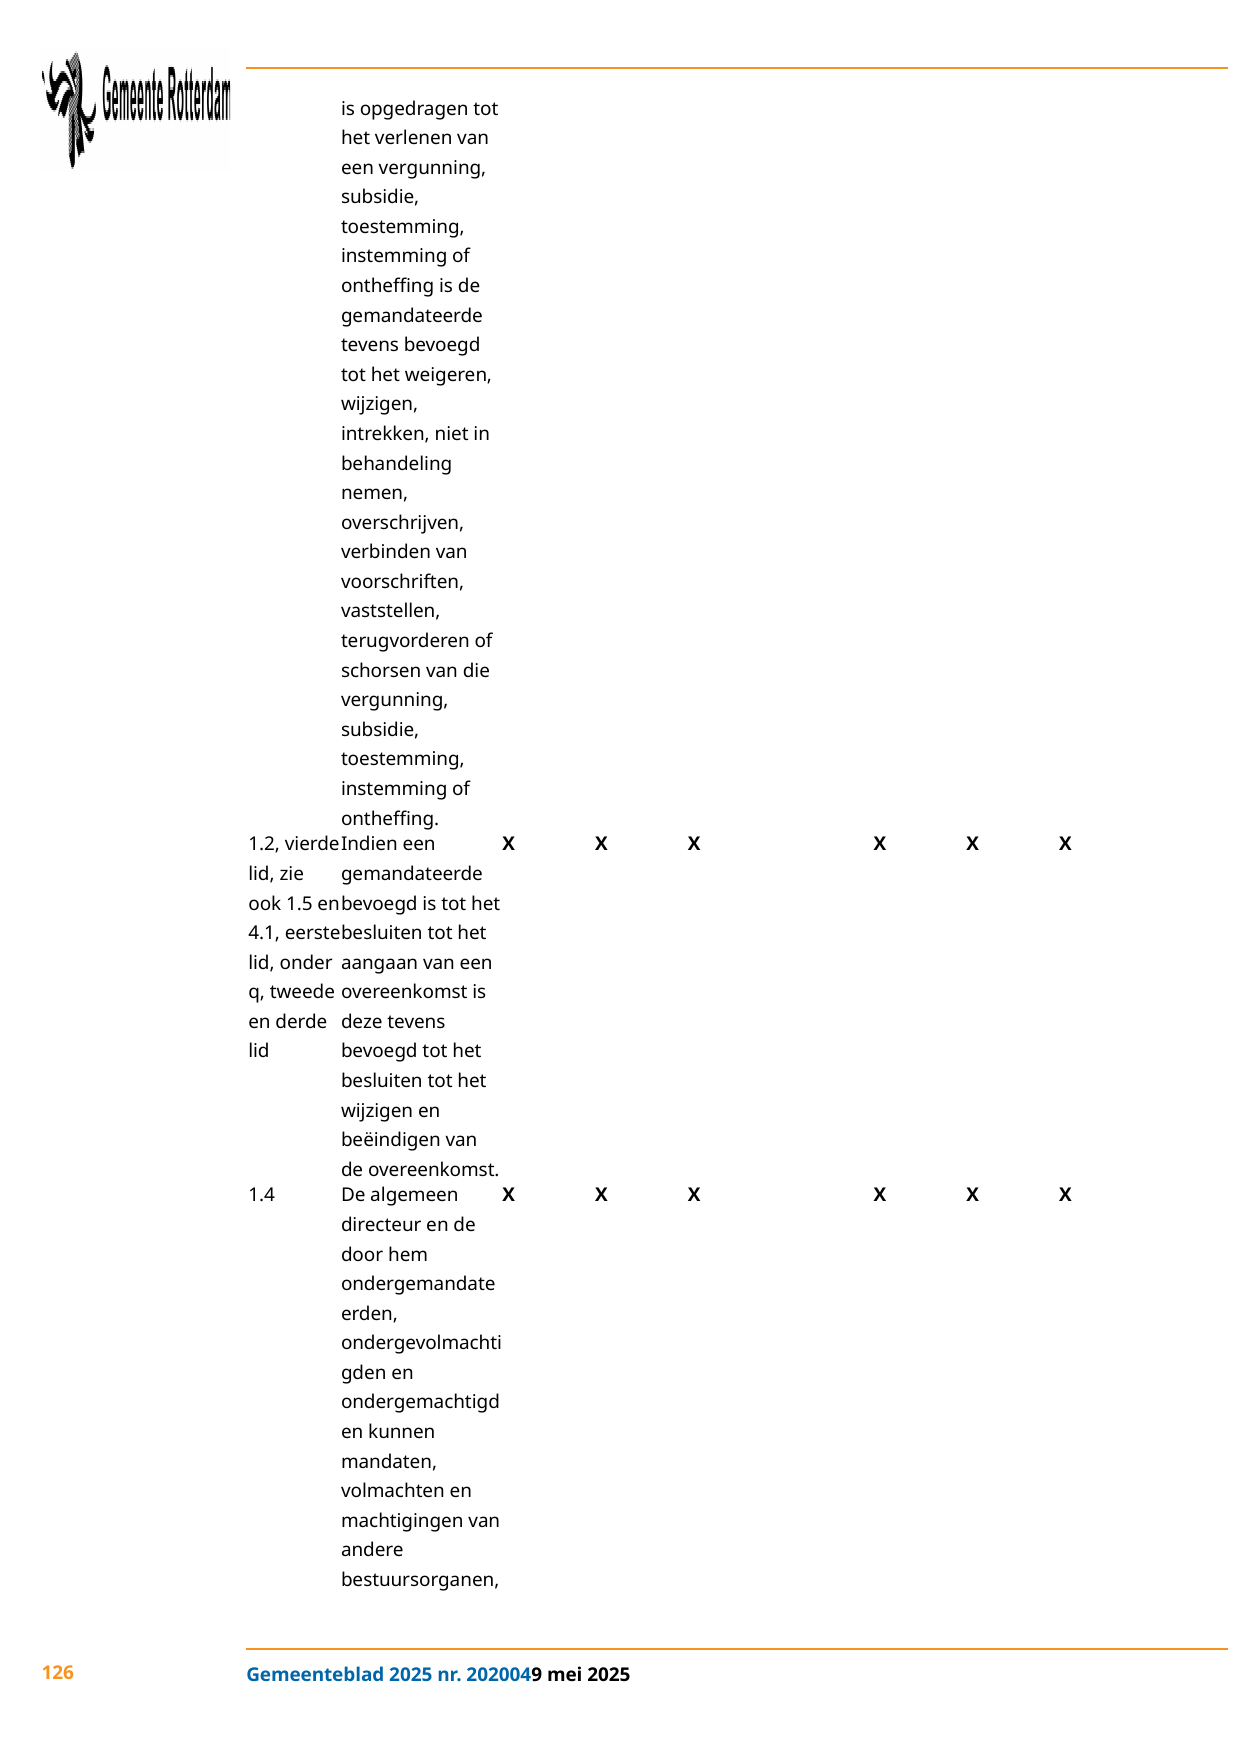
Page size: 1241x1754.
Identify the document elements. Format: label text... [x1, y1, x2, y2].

table_cell [502, 95, 595, 831]
table_cell X [595, 1182, 688, 1592]
table_cell X [1059, 831, 1152, 1182]
table_cell [248, 95, 341, 831]
table_cell [688, 95, 780, 831]
table_cell 1.4 [248, 1182, 341, 1592]
picture [41, 47, 231, 172]
table_cell X [502, 831, 595, 1182]
table_cell De algemeen directeur en de door hem ondergemandateerden, ondergevolmachtigden en ondergemachtigden kunnen mandaten, volmachten en machtigingen van andere bestuursorganen, [341, 1182, 502, 1592]
table_cell [780, 1182, 873, 1592]
table_cell X [688, 831, 780, 1182]
table_cell X [873, 1182, 966, 1592]
table_cell Indien een gemandateerde bevoegd is tot het besluiten tot het aangaan van een overeenkomst is deze tevens bevoegd tot het besluiten tot het wijzigen en beëindigen van de overeenkomst. [341, 831, 502, 1182]
table_cell X [502, 1182, 595, 1592]
table_cell 1.2, vierde lid, zie ook 1.5 en 4.1, eerste lid, onder q, tweede en derde lid [248, 831, 341, 1182]
table_cell X [1059, 1182, 1152, 1592]
table_cell [780, 95, 873, 831]
table_cell [780, 831, 873, 1182]
table_cell [966, 95, 1059, 831]
table_cell X [966, 1182, 1059, 1592]
table_cell [595, 95, 688, 831]
table_cell [1059, 95, 1152, 831]
table_cell X [966, 831, 1059, 1182]
table_cell is opgedragen tot het verlenen van een vergunning, subsidie, toestemming, instemming of ontheffing is de gemandateerde tevens bevoegd tot het weigeren, wijzigen, intrekken, niet in behandeling nemen, overschrijven, verbinden van voorschriften, vaststellen, terugvorderen of schorsen van die vergunning, subsidie, toestemming, instemming of ontheffing. [341, 95, 502, 831]
table_cell X [595, 831, 688, 1182]
table_cell X [873, 831, 966, 1182]
table_cell X [688, 1182, 780, 1592]
table_cell [873, 95, 966, 831]
